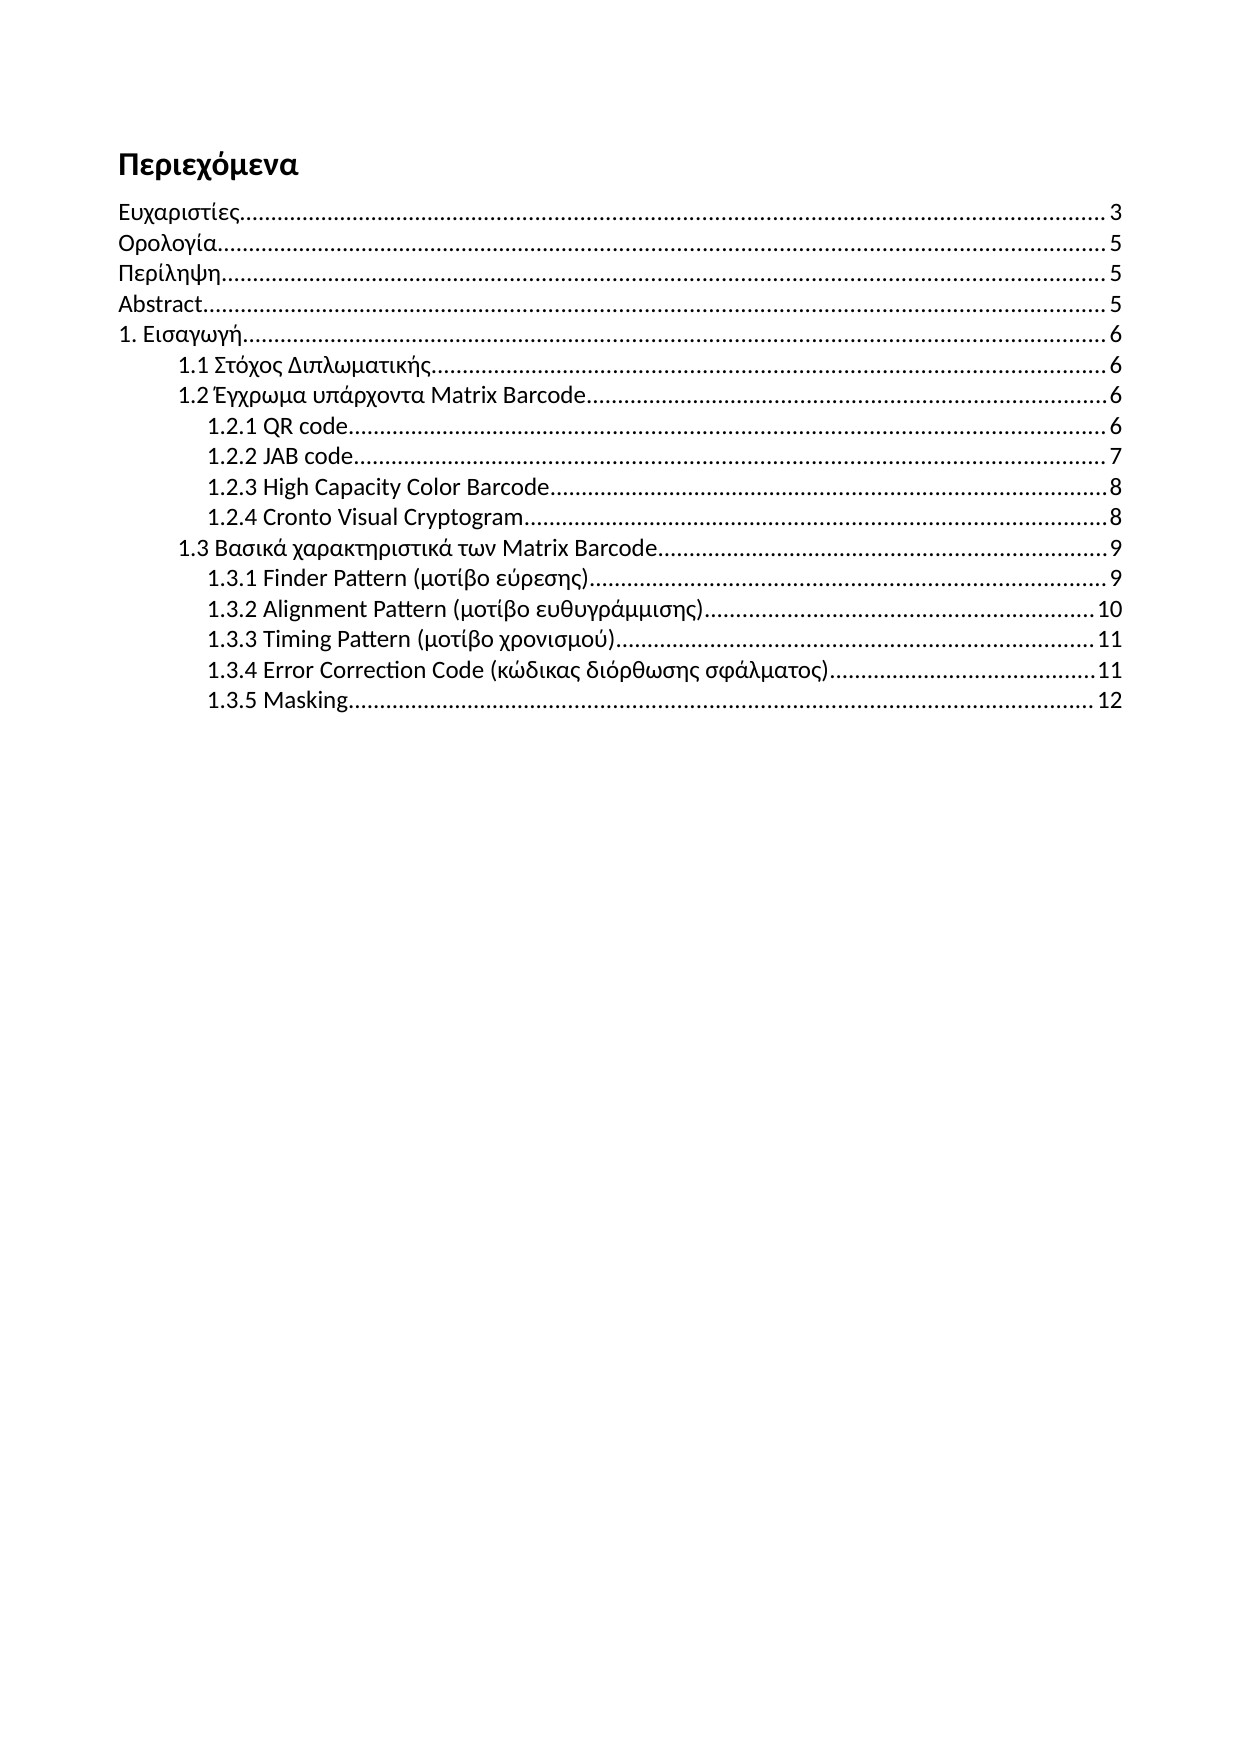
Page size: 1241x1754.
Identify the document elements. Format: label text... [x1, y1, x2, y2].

text 1.3 Βασικά χαρακτηριστικά των Matrix Barcode 9 [177, 532, 1122, 563]
text 1.3.1 Finder Pattern (μοτίβο εύρεσης) 9 [207, 563, 1122, 593]
text 1.2.4 Cronto Visual Cryptogram 8 [207, 502, 1122, 532]
text 1.2 Έγχρωμα υπάρχοντα Matrix Barcode 6 [177, 379, 1122, 410]
text Περίληψη 5 [118, 257, 1122, 288]
text 1.3.5 Masking 12 [207, 685, 1122, 715]
subtitle Περιεχόμενα [118, 143, 1122, 184]
text 1.2.3 High Capacity Color Barcode 8 [207, 471, 1122, 502]
text 1.2.1 QR code 6 [207, 410, 1122, 441]
text 1.1 Στόχος Διπλωματικής 6 [177, 349, 1122, 379]
text 1.3.2 Alignment Pattern (μοτίβο ευθυγράμμισης) 10 [207, 593, 1122, 624]
text 1.3.3 Timing Pattern (μοτίβο χρονισμού) 11 [207, 624, 1122, 654]
text Abstract 5 [118, 288, 1122, 318]
text Ευχαριστίες 3 [118, 196, 1122, 227]
text Ορολογία 5 [118, 227, 1122, 257]
text 1.2.2 JAB code 7 [207, 441, 1122, 471]
text 1. Εισαγωγή 6 [118, 318, 1122, 349]
text 1.3.4 Error Correction Code (κώδικας διόρθωσης σφάλματος) 11 [207, 654, 1122, 685]
